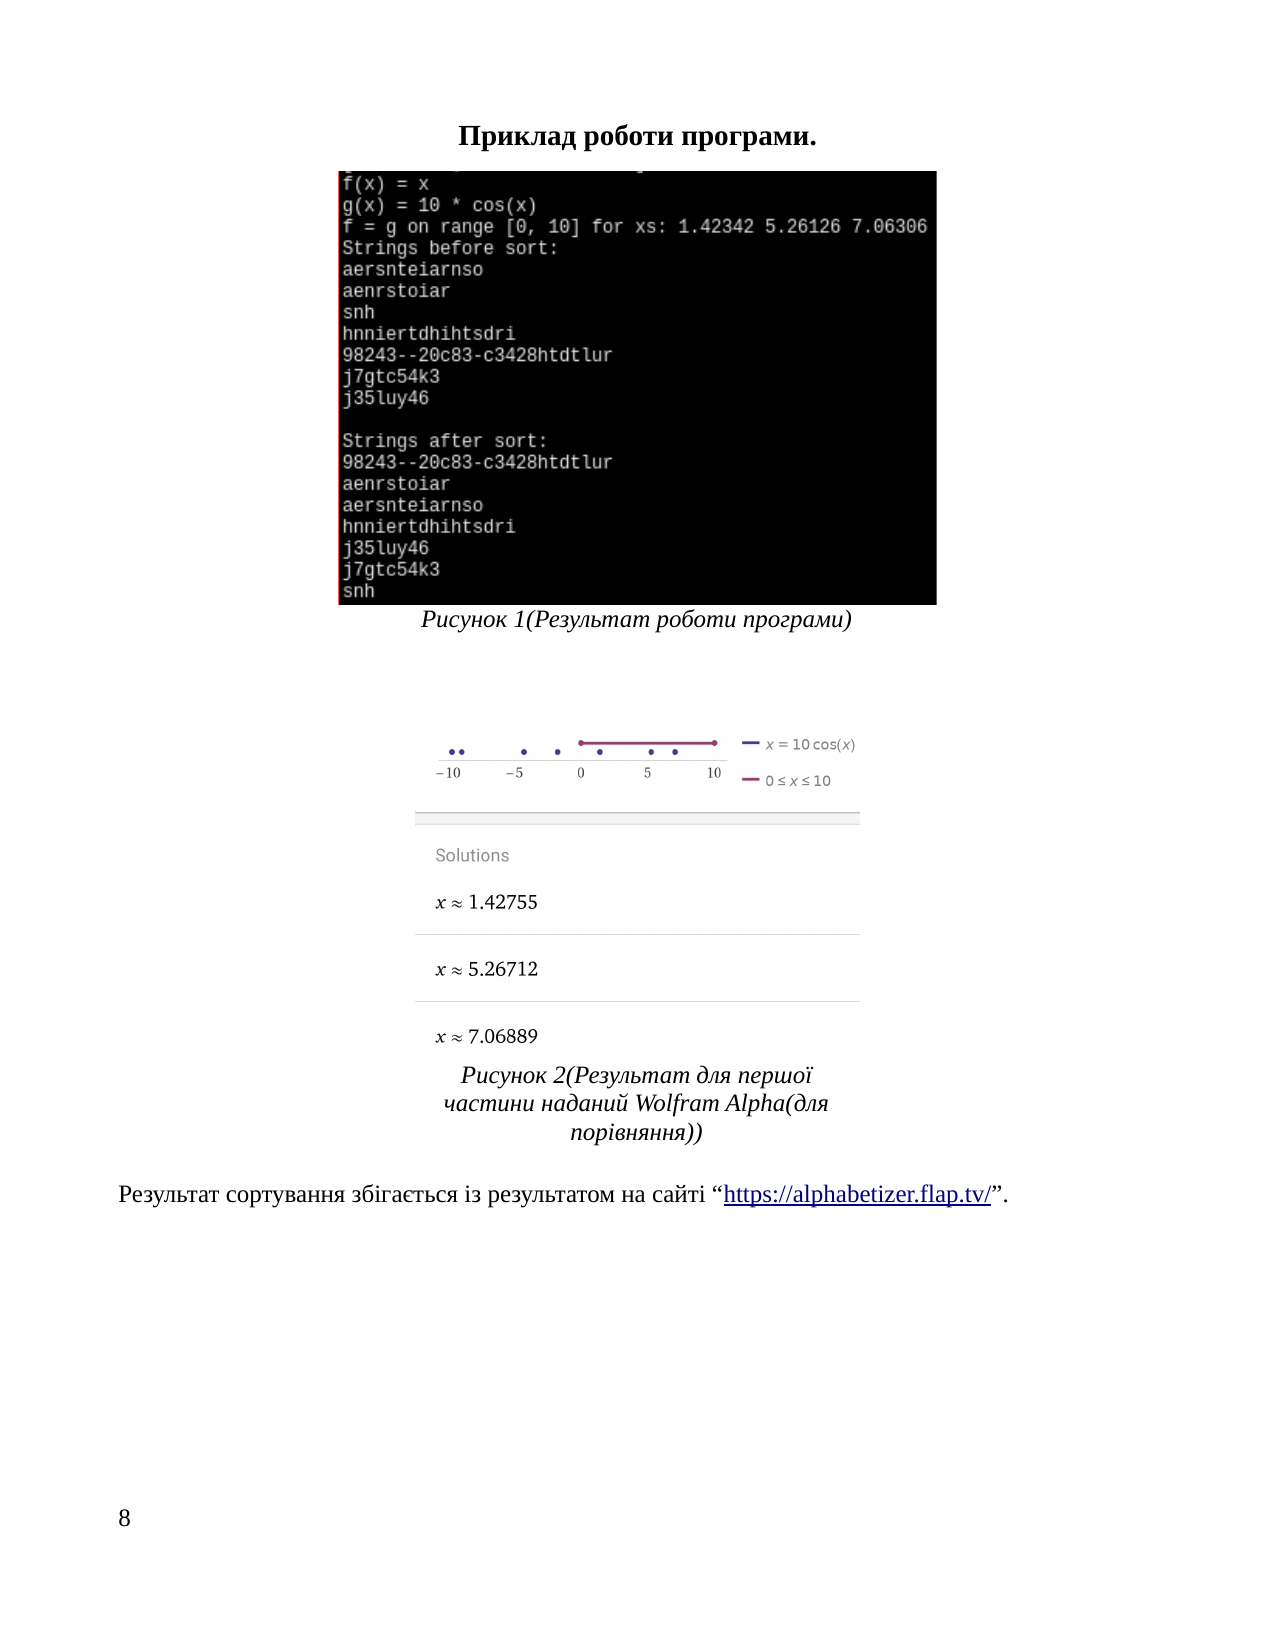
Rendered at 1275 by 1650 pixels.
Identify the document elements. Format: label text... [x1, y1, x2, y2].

text Рисунок 2(Результат для першої частини наданий Wolfram Alpha(для порівняння)) [415, 1060, 860, 1146]
picture [338, 171, 937, 605]
text [338, 164, 937, 171]
text Рисунок 1(Результат роботи програми) [338, 605, 937, 633]
picture [415, 712, 860, 1060]
text Результат сортування збігається із результатом на сайті “https://alphabetizer.flap.tv/”. [118, 1179, 1157, 1208]
text Приклад роботи програми. [118, 118, 1157, 152]
